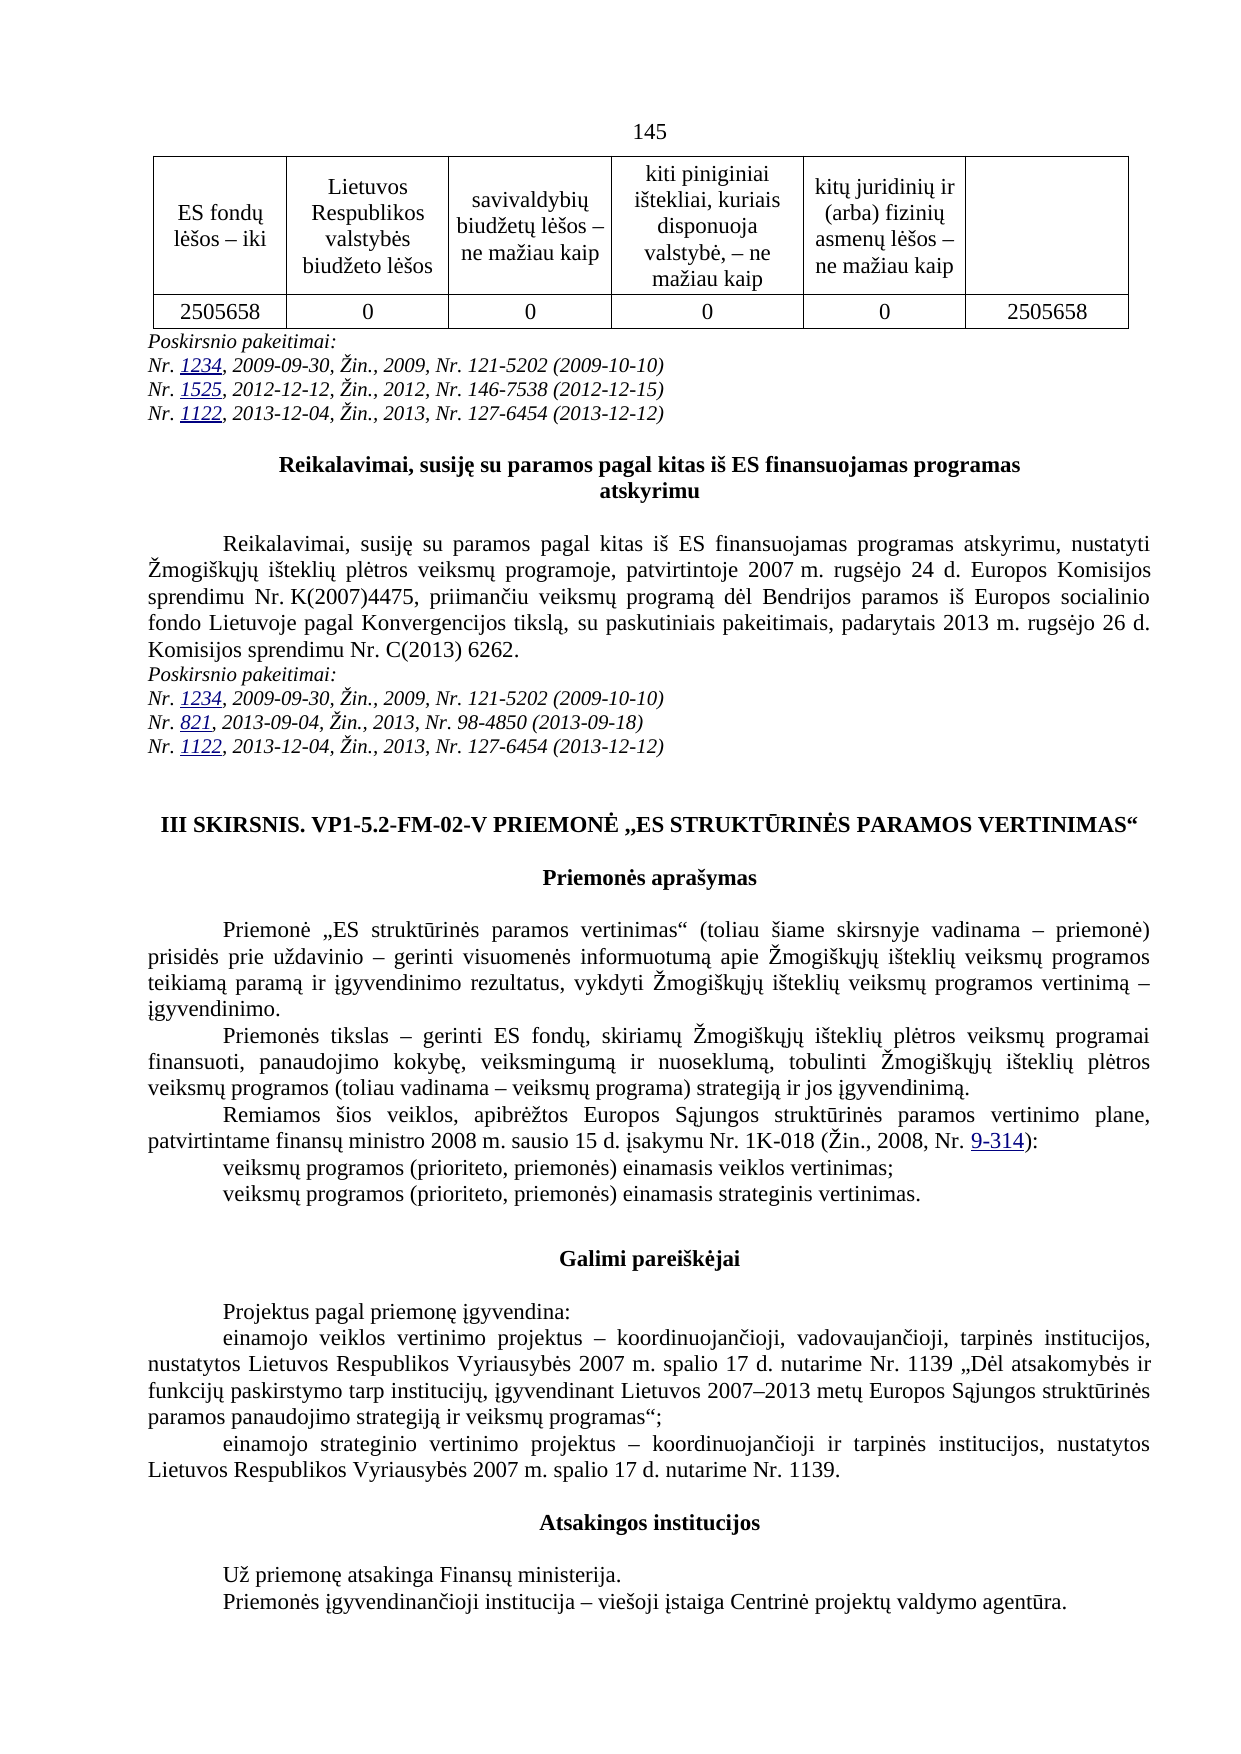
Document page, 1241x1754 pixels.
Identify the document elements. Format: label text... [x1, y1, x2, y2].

text Remiamos šios veiklos, apibrėžtos Europos Sąjungos struktūrinės paramos vertinimo plane, patvirtintame finansų ministro 2008 m. sausio 15 d. įsakymu Nr. 1K-018 (Žin., 2008, Nr. 9-314): [148, 1101, 1152, 1153]
table_cell savivaldybių biudžetų lėšos – ne mažiau kaip [449, 157, 611, 294]
text Atsakingos institucijos [148, 1509, 1152, 1535]
table_cell 0 [612, 295, 803, 327]
text Priemonė „ES struktūrinės paramos vertinimas“ (toliau šiame skirsnyje vadinama – priemonė) prisidės prie uždavinio – gerinti visuomenės informuotumą apie Žmogiškųjų išteklių veiksmų programos teikiamą paramą ir įgyvendinimo rezultatus, vykdyti Žmogiškųjų išteklių veiksmų programos vertinimą – įgyvendinimo. [148, 916, 1152, 1022]
text Priemonės tikslas – gerinti ES fondų, skiriamų Žmogiškųjų išteklių plėtros veiksmų programai finansuoti, panaudojimo kokybę, veiksmingumą ir nuoseklumą, tobulinti Žmogiškųjų išteklių plėtros veiksmų programos (toliau vadinama – veiksmų programa) strategiją ir jos įgyvendinimą. [148, 1022, 1152, 1101]
table_cell 0 [449, 295, 611, 327]
table_header [966, 157, 1128, 294]
table_cell kitų juridinių ir (arba) fizinių asmenų lėšos – ne mažiau kaip [804, 157, 965, 294]
text Nr. 1234, 2009-09-30, Žin., 2009, Nr. 121-5202 (2009-10-10) [148, 353, 1152, 377]
text Nr. 1525, 2012-12-12, Žin., 2012, Nr. 146-7538 (2012-12-15) [148, 377, 1152, 401]
text Priemonės įgyvendinančioji institucija – viešoji įstaiga Centrinė projektų valdymo agentūra. [148, 1588, 1152, 1614]
text Poskirsnio pakeitimai: [148, 662, 1152, 686]
text Nr. 821, 2013-09-04, Žin., 2013, Nr. 98-4850 (2013-09-18) [148, 710, 1152, 734]
table_cell Lietuvos Respublikos valstybės biudžeto lėšos [287, 157, 448, 294]
text veiksmų programos (prioriteto, priemonės) einamasis veiklos vertinimas; [148, 1153, 1152, 1180]
text Priemonės aprašymas [148, 864, 1152, 890]
text Galimi pareiškėjai [148, 1245, 1152, 1271]
text Reikalavimai, susiję su paramos pagal kitas iš ES finansuojamas programas atskyrimu [148, 451, 1152, 504]
table_cell ES fondų lėšos – iki [154, 157, 286, 294]
text einamojo strateginio vertinimo projektus – koordinuojančioji ir tarpinės institucijos, nustatytos Lietuvos Respublikos Vyriausybės 2007 m. spalio 17 d. nutarime Nr. 1139. [148, 1429, 1152, 1482]
table_cell 0 [287, 295, 448, 327]
text einamojo veiklos vertinimo projektus – koordinuojančioji, vadovaujančioji, tarpinės institucijos, nustatytos Lietuvos Respublikos Vyriausybės 2007 m. spalio 17 d. nutarime Nr. 1139 „Dėl atsakomybės ir funkcijų paskirstymo tarp institucijų, įgyvendinant Lietuvos 2007–2013 metų Europos Sąjungos struktūrinės paramos panaudojimo strategiją ir veiksmų programas“; [148, 1324, 1152, 1429]
text Poskirsnio pakeitimai: [148, 328, 1152, 353]
text Nr. 1234, 2009-09-30, Žin., 2009, Nr. 121-5202 (2009-10-10) [148, 686, 1152, 710]
text Projektus pagal priemonę įgyvendina: [148, 1298, 1152, 1324]
table_cell 2505658 [966, 295, 1128, 327]
table_cell 2505658 [154, 295, 286, 327]
text veiksmų programos (prioriteto, priemonės) einamasis strateginis vertinimas. [148, 1180, 1152, 1206]
text Už priemonę atsakinga Finansų ministerija. [148, 1561, 1152, 1588]
text Reikalavimai, susiję su paramos pagal kitas iš ES finansuojamas programas atskyrimu, nustatyti Žmogiškųjų išteklių plėtros veiksmų programoje, patvirtintoje 2007 m. rugsėjo 24 d. Europos Komisijos sprendimu Nr. K(2007)4475, priimančiu veiksmų programą dėl Bendrijos paramos iš Europos socialinio fondo Lietuvoje pagal Konvergencijos tikslą, su paskutiniais pakeitimais, padarytais 2013 m. rugsėjo 26 d. Komisijos sprendimu Nr. C(2013) 6262. [148, 530, 1152, 662]
table_cell kiti piniginiai ištekliai, kuriais disponuoja valstybė, – ne mažiau kaip [612, 157, 803, 294]
text Nr. 1122, 2013-12-04, Žin., 2013, Nr. 127-6454 (2013-12-12) [148, 734, 1152, 758]
text III SKIRSNIS. VP1-5.2-FM-02-V PRIEMONĖ ,,ES struktūrinės PARAMOS vertinimas“ [148, 811, 1152, 837]
text Nr. 1122, 2013-12-04, Žin., 2013, Nr. 127-6454 (2013-12-12) [148, 401, 1152, 425]
table_cell 0 [804, 295, 965, 327]
